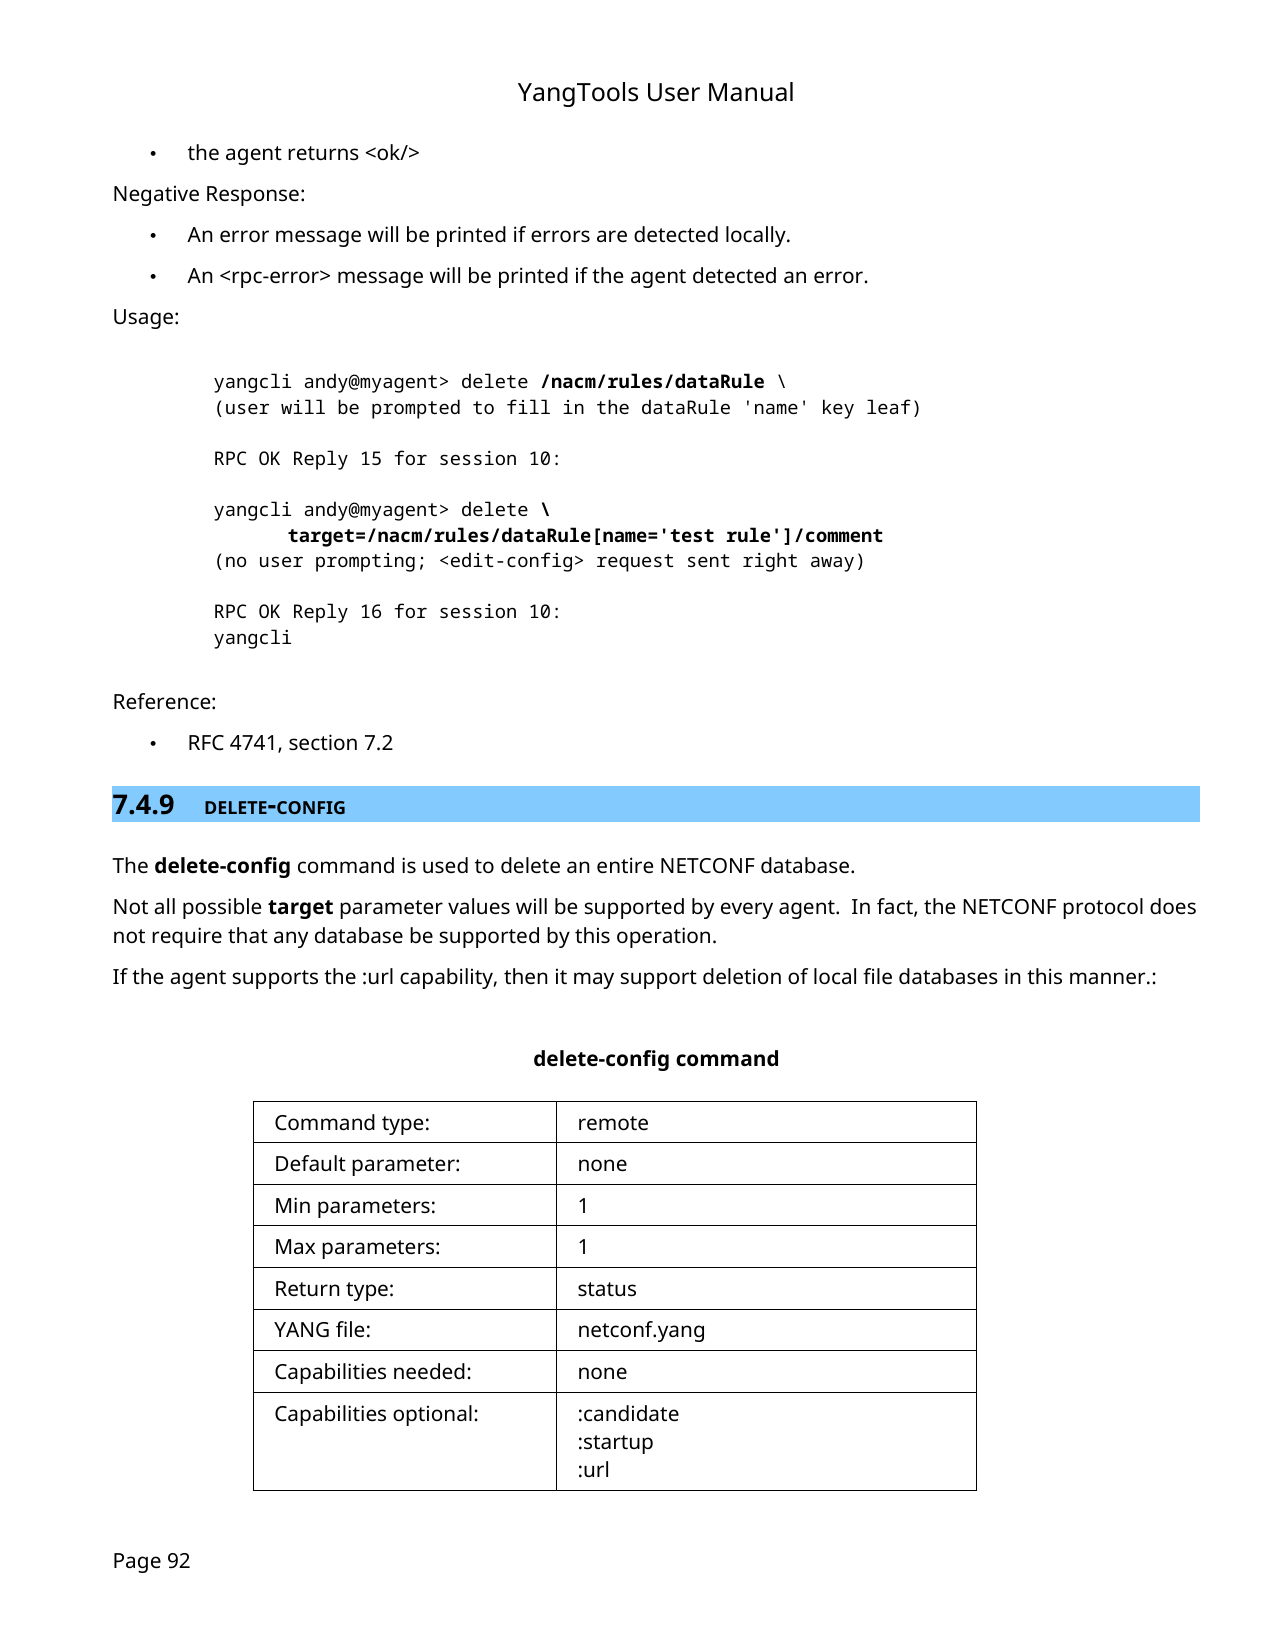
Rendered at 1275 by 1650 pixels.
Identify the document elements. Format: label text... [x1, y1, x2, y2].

table_cell YANG file: [254, 1310, 556, 1350]
table_cell Min parameters: [254, 1185, 556, 1225]
subtitle delete-config command [127, 1044, 1185, 1072]
subtitle delete-config [112, 786, 1200, 822]
text If the agent supports the :url capability, then it may support deletion of local file databases in this manner.: [112, 962, 1200, 990]
text yangcli andy@myagent> delete /nacm/rules/dataRule \ (user will be prompted to fill in the dataRule 'name' key leaf) RPC OK Reply 15 for session 10: yangcli andy@myagent> delete \ target=/nacm/rules/dataRule[name='test rule']/comment (no user prompting; <edit-config> request sent right away) RPC OK Reply 16 for session 10: yangcli [139, 343, 1200, 675]
table_cell 1 [557, 1185, 976, 1225]
table_cell Capabilities needed: [254, 1351, 556, 1392]
table_cell status [557, 1268, 976, 1308]
text Reference: [112, 687, 1200, 715]
text Negative Response: [112, 179, 1200, 208]
list the agent returns <ok/> [150, 138, 1200, 167]
list An <rpc-error> message will be printed if the agent detected an error. [150, 261, 1200, 290]
table_cell none [557, 1351, 976, 1392]
table_cell 1 [557, 1226, 976, 1267]
table_cell Capabilities optional: [254, 1393, 556, 1490]
table_header remote [557, 1102, 976, 1142]
table_cell Max parameters: [254, 1226, 556, 1267]
table_cell :candidate :startup :url [557, 1393, 976, 1490]
table_cell Return type: [254, 1268, 556, 1308]
table_cell none [557, 1143, 976, 1184]
text The delete-config command is used to delete an entire NETCONF database. [112, 852, 1200, 880]
table_header Command type: [254, 1102, 556, 1142]
text Not all possible target parameter values will be supported by every agent. In fact, the NETCONF protocol does not require that any database be supported by this operation. [112, 892, 1200, 949]
text Usage: [112, 302, 1200, 331]
list RFC 4741, section 7.2 [150, 728, 1200, 756]
list An error message will be printed if errors are detected locally. [150, 220, 1200, 249]
table_cell Default parameter: [254, 1143, 556, 1184]
table_cell netconf.yang [557, 1310, 976, 1350]
